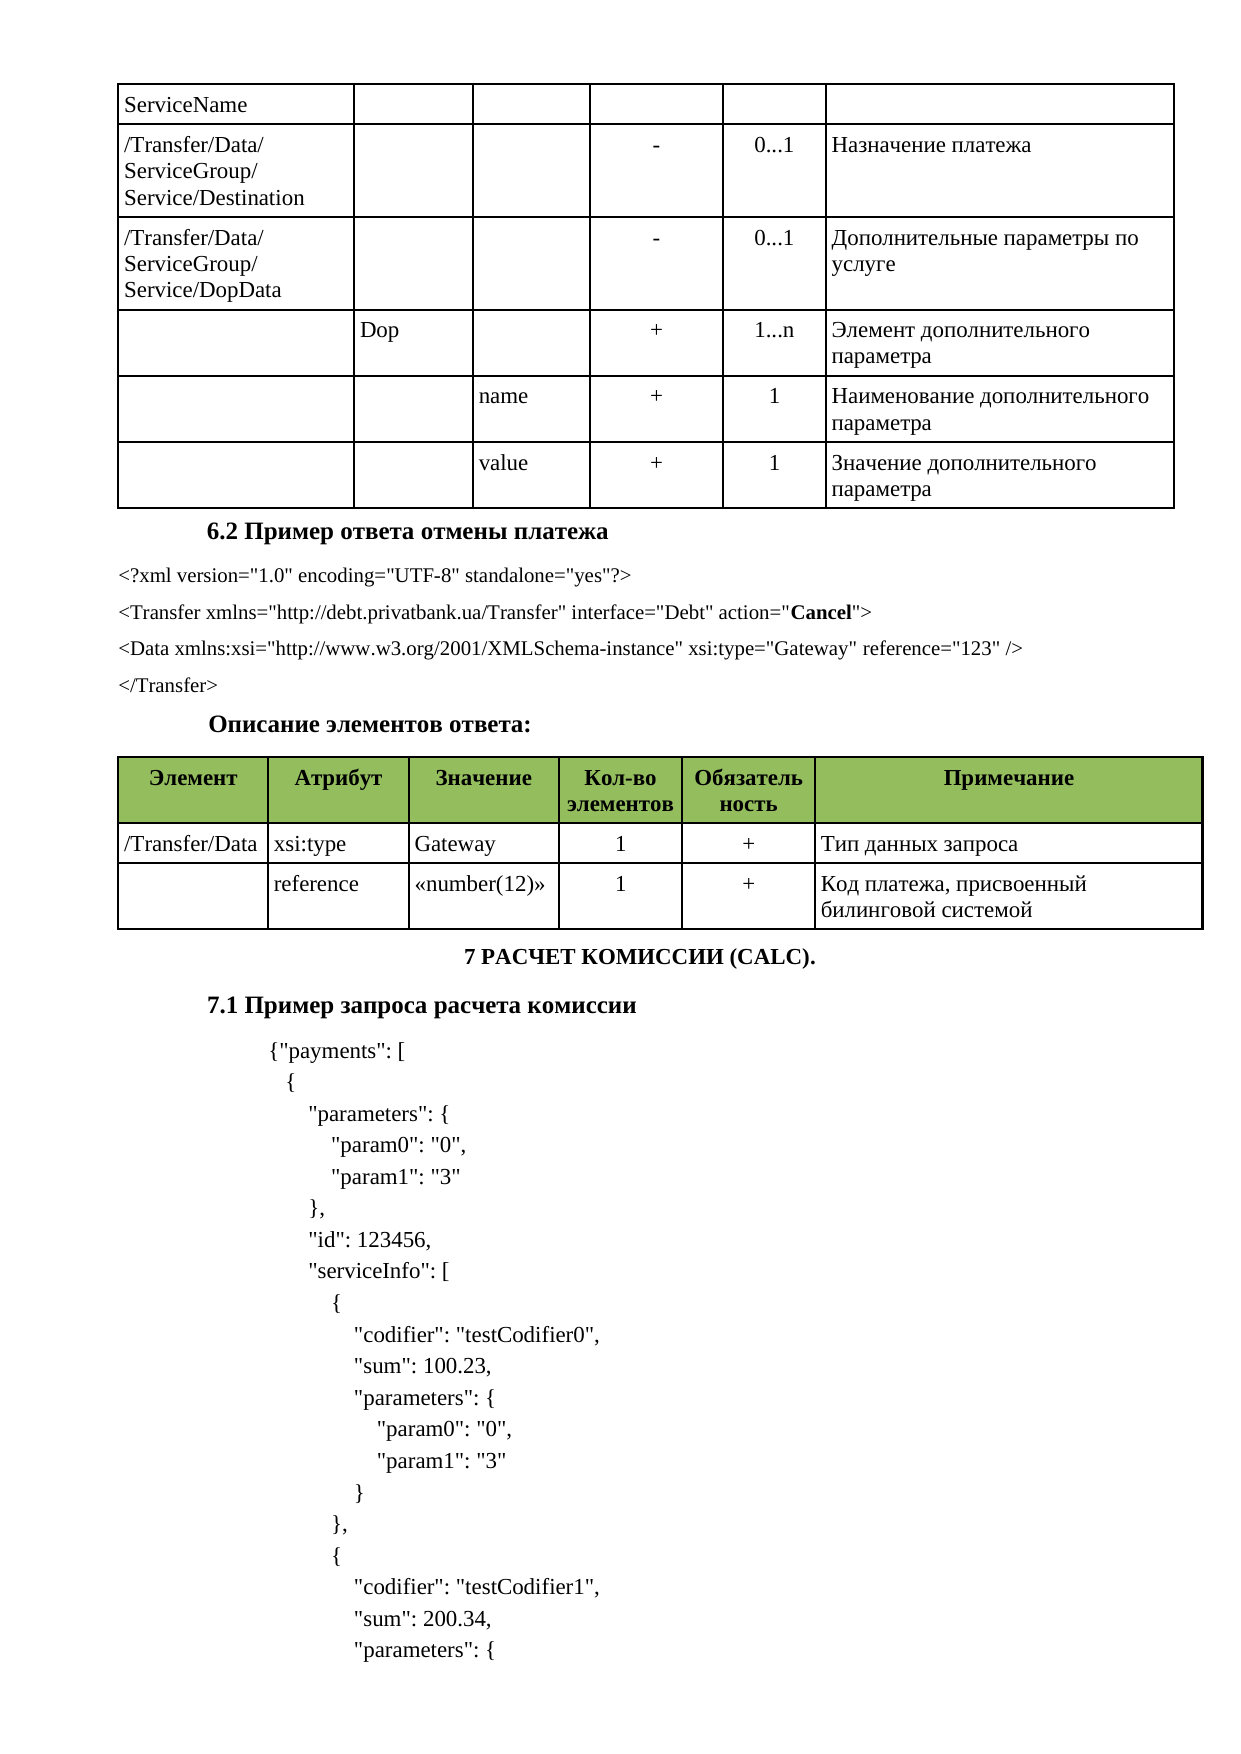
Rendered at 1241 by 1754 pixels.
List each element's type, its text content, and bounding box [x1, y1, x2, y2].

text </Transfer> [118, 673, 1165, 697]
table_cell 1 [560, 864, 681, 928]
text "param0": "0", [268, 1415, 1165, 1442]
table_cell [355, 125, 472, 216]
table_cell [474, 218, 589, 308]
text }, [268, 1510, 1165, 1536]
table_cell 0...1 [724, 218, 825, 308]
subtitle 7.1 Пример запроса расчета комиссии [119, 990, 1165, 1019]
table_cell 1 [724, 377, 825, 441]
table_cell [474, 311, 589, 375]
table_cell + [591, 443, 722, 507]
table_cell [724, 85, 825, 123]
table_cell name [474, 377, 589, 441]
table_cell Тип данных запроса [816, 824, 1201, 862]
table_cell [355, 377, 472, 441]
table_cell [119, 864, 267, 928]
subtitle 6.2 Пример ответа отмены платежа [114, 516, 1165, 545]
text Описание элементов ответа: [118, 709, 1165, 738]
text "parameters": { [268, 1384, 1165, 1410]
table_cell /Transfer/Data [119, 824, 267, 862]
table_cell [474, 125, 589, 216]
text { [268, 1068, 1165, 1094]
table_cell Наименование дополнительного параметра [827, 377, 1173, 441]
text "param1": "3" [268, 1163, 1165, 1189]
table_cell Дополнительные параметры по услуге [827, 218, 1173, 308]
text "param0": "0", [268, 1131, 1165, 1158]
table_header Атрибут [269, 758, 408, 822]
table_cell [119, 443, 353, 507]
table_cell [355, 443, 472, 507]
table_cell - [591, 85, 722, 123]
table_cell [474, 85, 589, 123]
table_cell [827, 85, 1173, 123]
text "parameters": { [268, 1100, 1165, 1126]
table_cell Назначение платежа [827, 125, 1173, 216]
table_cell - [591, 125, 722, 216]
table_cell 1...n [724, 311, 825, 375]
subtitle 7 РАСЧЕТ КОМИССИИ (CALC). [114, 943, 1165, 970]
text "serviceInfo": [ [268, 1258, 1165, 1284]
table_cell Код платежа, присвоенный билинговой системой [816, 864, 1201, 928]
text <Transfer xmlns="http://debt.privatbank.ua/Transfer" interface="Debt" action="Cancel"> [118, 599, 1165, 624]
text <?xml version="1.0" encoding="UTF-8" standalone="yes"?> [118, 563, 1165, 587]
table_cell /Transfer/Data/ ServiceGroup/Service/Destination [119, 125, 353, 216]
text "parameters": { [268, 1636, 1165, 1663]
text "param1": "3" [268, 1447, 1165, 1473]
table_cell Значение дополнительного параметра [827, 443, 1173, 507]
text "id": 123456, [268, 1226, 1165, 1252]
table_cell + [591, 377, 722, 441]
text "codifier": "testCodifier0", [268, 1321, 1165, 1347]
table_cell ServiceName [119, 85, 353, 123]
text { [268, 1542, 1165, 1568]
text <Data xmlns:xsi="http://www.w3.org/2001/XMLSchema-instance" xsi:type="Gateway" reference="123" /> [118, 636, 1165, 660]
table_cell - [591, 218, 722, 308]
table_cell 0...1 [724, 125, 825, 216]
table_cell + [683, 824, 814, 862]
table_cell [355, 218, 472, 308]
text } [268, 1478, 1165, 1505]
table_cell xsi:type [269, 824, 408, 862]
text { [268, 1289, 1165, 1316]
table_header Обязательность [683, 758, 814, 822]
table_cell [119, 311, 353, 375]
table_cell Gateway [410, 824, 558, 862]
table_cell value [474, 443, 589, 507]
table_cell «number(12)» [410, 864, 558, 928]
table_cell [355, 85, 472, 123]
table_cell 1 [724, 443, 825, 507]
table_cell [119, 377, 353, 441]
table_header Примечание [816, 758, 1201, 822]
text "sum": 100.23, [268, 1352, 1165, 1379]
table_cell Элемент дополнительного параметра [827, 311, 1173, 375]
table_cell + [683, 864, 814, 928]
table_header Значение [410, 758, 558, 822]
text "codifier": "testCodifier1", [268, 1573, 1165, 1599]
table_cell reference [269, 864, 408, 928]
text {"payments": [ [268, 1037, 1165, 1063]
table_cell + [591, 311, 722, 375]
text "sum": 200.34, [268, 1605, 1165, 1631]
table_cell 1 [560, 824, 681, 862]
table_cell Dop [355, 311, 472, 375]
table_cell /Transfer/Data/ ServiceGroup/Service/DopData [119, 218, 353, 308]
table_header Элемент [119, 758, 267, 822]
table_header Кол-во элементов [560, 758, 681, 822]
text }, [268, 1194, 1165, 1221]
